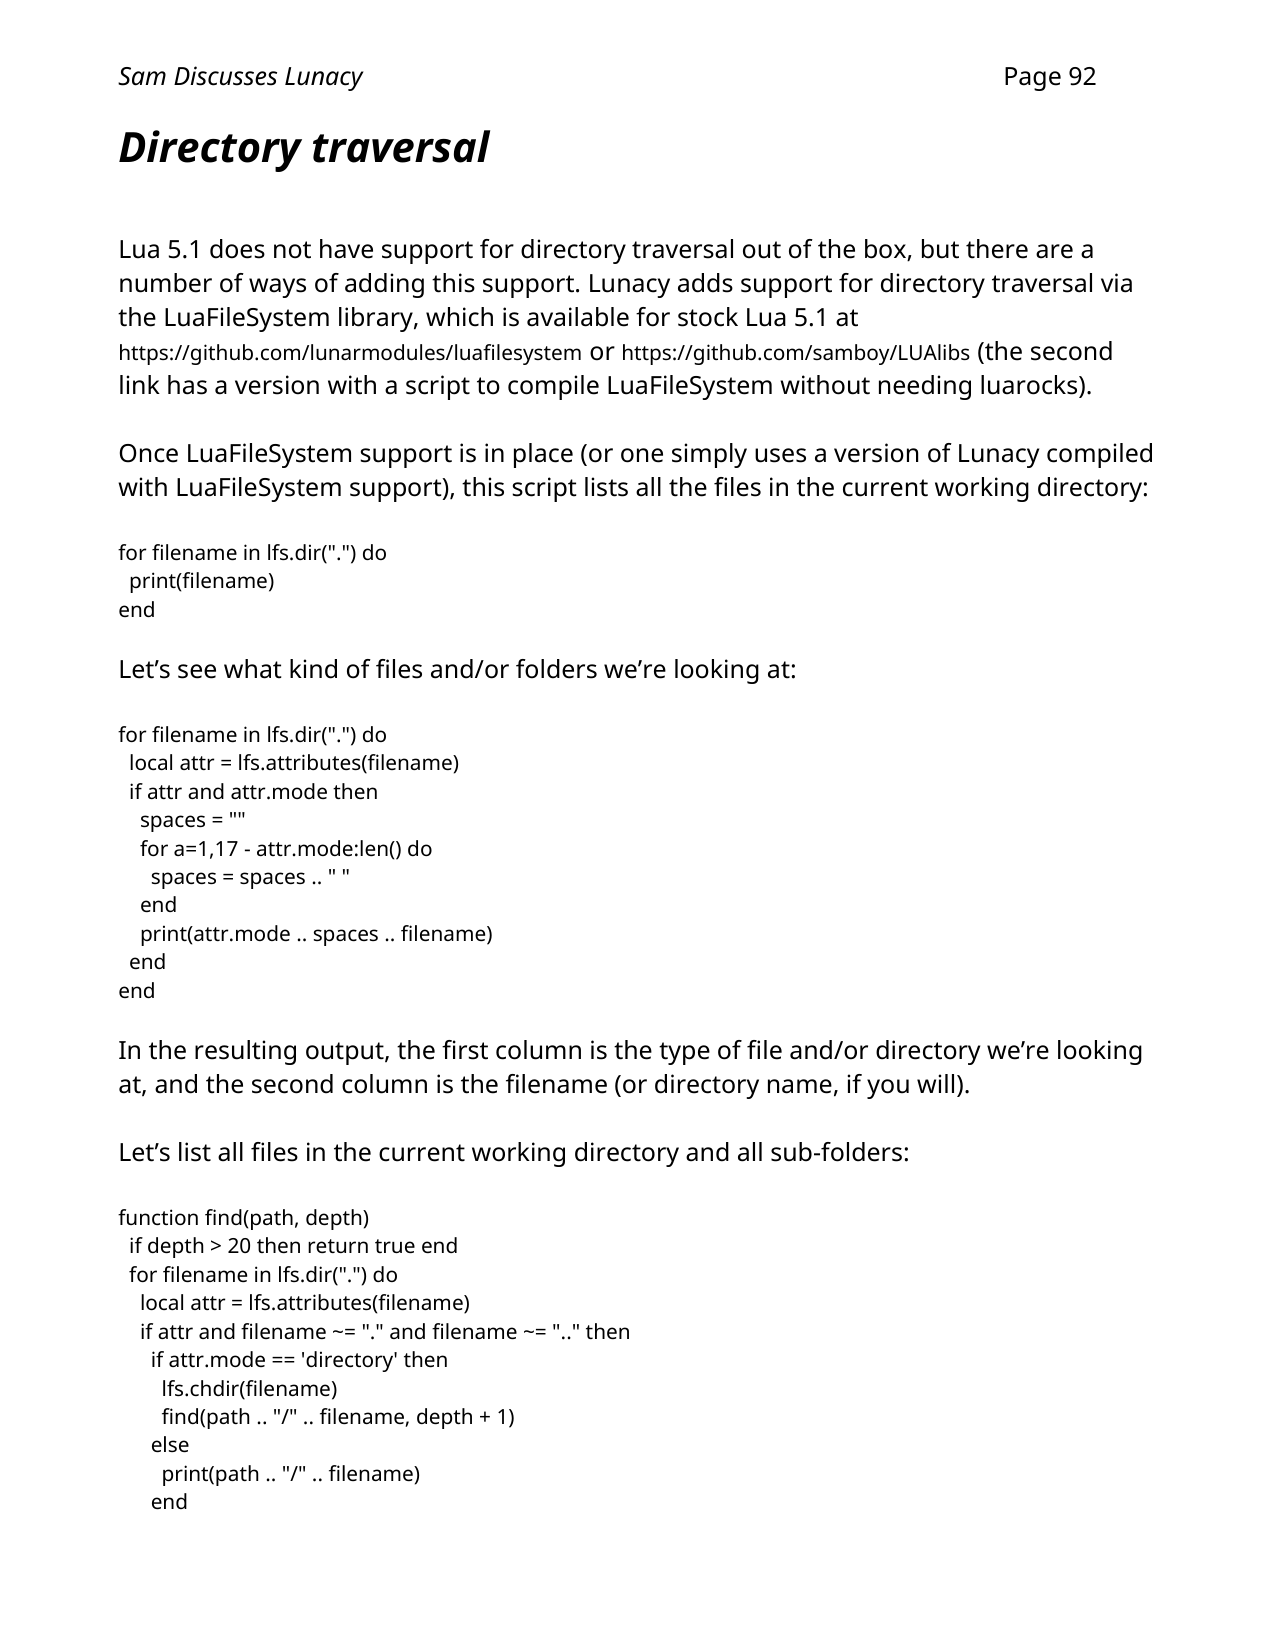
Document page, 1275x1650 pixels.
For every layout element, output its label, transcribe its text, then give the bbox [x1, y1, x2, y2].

text print(path .. "/" .. filename) [118, 1459, 1157, 1487]
text for filename in lfs.dir(".") do [118, 1260, 1157, 1288]
text end [118, 891, 1157, 919]
text else [118, 1431, 1157, 1459]
text print(attr.mode .. spaces .. filename) [118, 919, 1157, 947]
text lfs.chdir(filename) [118, 1374, 1157, 1402]
text if depth > 20 then return true end [118, 1232, 1157, 1260]
text end [118, 976, 1157, 1004]
text In the resulting output, the first column is the type of file and/or directory we’re looking at, and the second column is the filename (or directory name, if you will). [118, 1033, 1157, 1101]
text end [118, 595, 1157, 623]
text Directory traversal [118, 118, 1157, 175]
text Let’s see what kind of files and/or folders we’re looking at: [118, 652, 1157, 686]
text Let’s list all files in the current working directory and all sub-folders: [118, 1135, 1157, 1169]
text spaces = spaces .. " " [118, 862, 1157, 891]
text for a=1,17 - attr.mode:len() do [118, 834, 1157, 862]
text print(filename) [118, 567, 1157, 595]
text find(path .. "/" .. filename, depth + 1) [118, 1402, 1157, 1431]
text if attr and filename ~= "." and filename ~= ".." then [118, 1317, 1157, 1345]
text end [118, 1487, 1157, 1516]
text if attr and attr.mode then [118, 777, 1157, 805]
text Lua 5.1 does not have support for directory traversal out of the box, but there are a number of ways of adding this support. Lunacy adds support for directory traversal via the LuaFileSystem library, which is available for stock Lua 5.1 at https://github.com/lunarmodules/luafilesystem or https://github.com/samboy/LUAlibs (the second link has a version with a script to compile LuaFileSystem without needing luarocks). [118, 232, 1157, 402]
text spaces = "" [118, 805, 1157, 834]
text local attr = lfs.attributes(filename) [118, 748, 1157, 777]
text function find(path, depth) [118, 1203, 1157, 1232]
text Once LuaFileSystem support is in place (or one simply uses a version of Lunacy compiled with LuaFileSystem support), this script lists all the files in the current working directory: [118, 436, 1157, 504]
text local attr = lfs.attributes(filename) [118, 1288, 1157, 1317]
text if attr.mode == 'directory' then [118, 1345, 1157, 1374]
text for filename in lfs.dir(".") do [118, 720, 1157, 748]
text for filename in lfs.dir(".") do [118, 538, 1157, 567]
text end [118, 947, 1157, 976]
